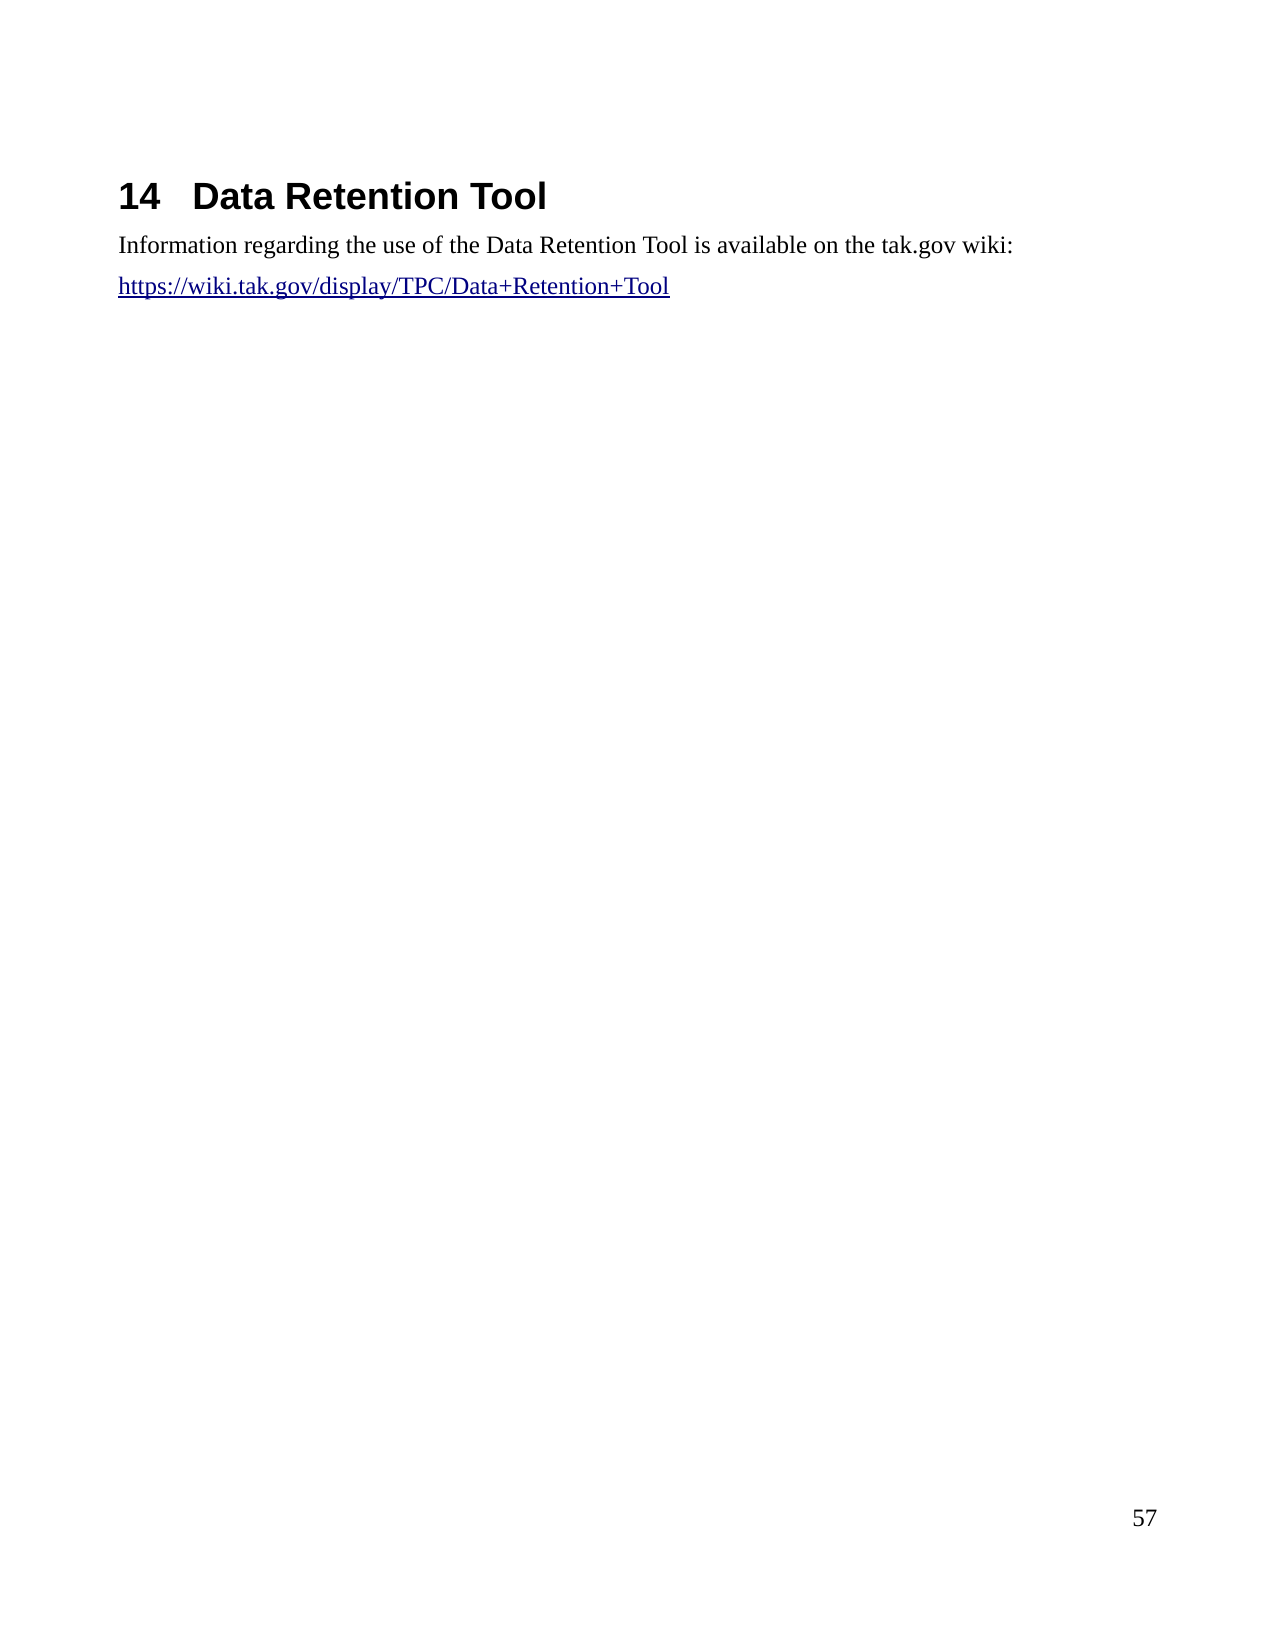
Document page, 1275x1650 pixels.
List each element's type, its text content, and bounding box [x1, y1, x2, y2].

text Information regarding the use of the Data Retention Tool is available on the tak.gov wiki: [118, 230, 1157, 259]
subtitle Data Retention Tool [118, 174, 1157, 217]
text https://wiki.tak.gov/display/TPC/Data+Retention+Tool [118, 271, 1157, 300]
